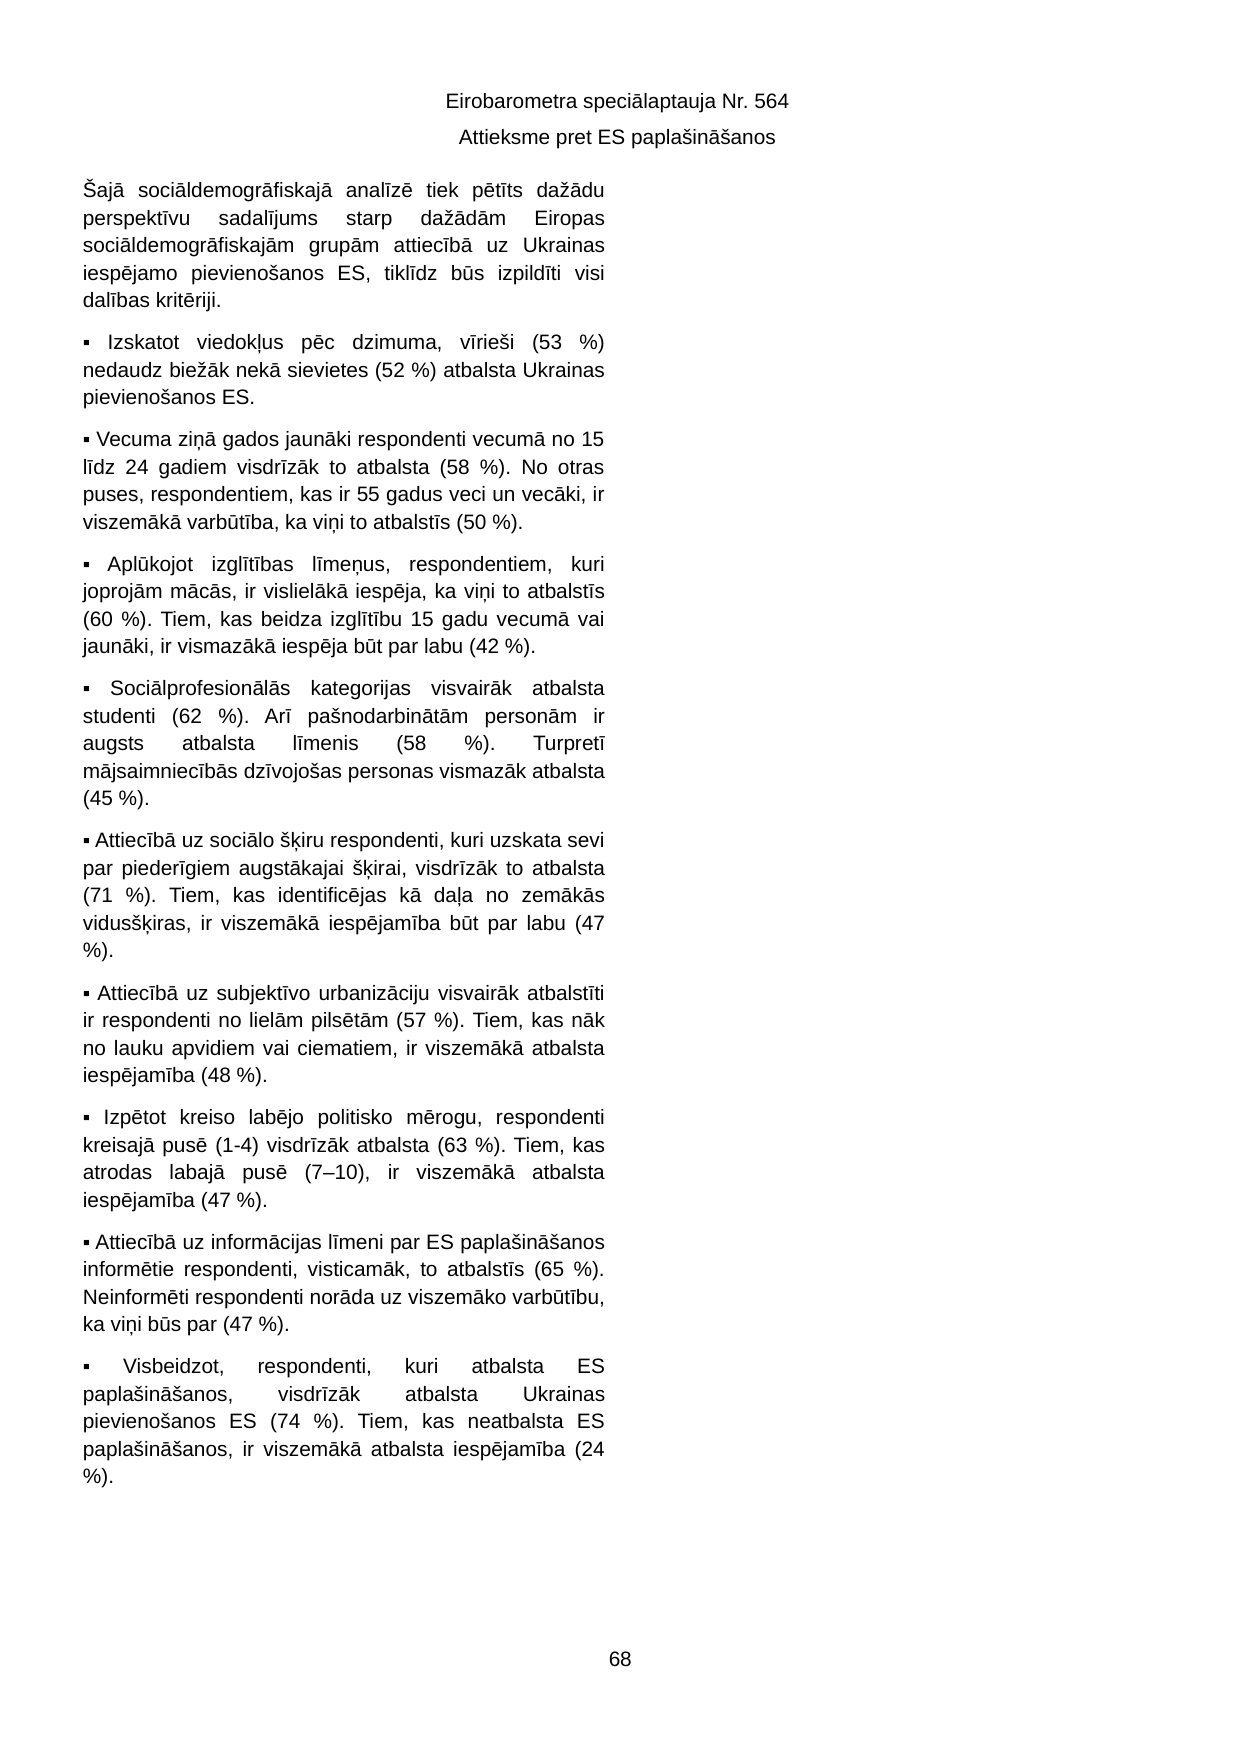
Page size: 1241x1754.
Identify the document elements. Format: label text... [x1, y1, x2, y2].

text ▪ Attiecībā uz subjektīvo urbanizāciju visvairāk atbalstīti ir respondenti no lielām pilsētām (57 %). Tiem, kas nāk no lauku apvidiem vai ciematiem, ir viszemākā atbalsta iespējamība (48 %). [83, 980, 605, 1087]
text ▪ Izpētot kreiso labējo politisko mērogu, respondenti kreisajā pusē (1-4) visdrīzāk atbalsta (63 %). Tiem, kas atrodas labajā pusē (7–10), ir viszemākā atbalsta iespējamība (47 %). [83, 1105, 605, 1211]
text ▪ Sociālprofesionālās kategorijas visvairāk atbalsta studenti (62 %). Arī pašnodarbinātām personām ir augsts atbalsta līmenis (58 %). Turpretī mājsaimniecībās dzīvojošas personas vismazāk atbalsta (45 %). [83, 676, 605, 810]
text ▪ Vecuma ziņā gados jaunāki respondenti vecumā no 15 līdz 24 gadiem visdrīzāk to atbalsta (58 %). No otras puses, respondentiem, kas ir 55 gadus veci un vecāki, ir viszemākā varbūtība, ka viņi to atbalstīs (50 %). [83, 427, 605, 533]
text ▪ Visbeidzot, respondenti, kuri atbalsta ES paplašināšanos, visdrīzāk atbalsta Ukrainas pievienošanos ES (74 %). Tiem, kas neatbalsta ES paplašināšanos, ir viszemākā atbalsta iespējamība (24 %). [83, 1354, 605, 1488]
text ▪ Attiecībā uz informācijas līmeni par ES paplašināšanos informētie respondenti, visticamāk, to atbalstīs (65 %). Neinformēti respondenti norāda uz viszemāko varbūtību, ka viņi būs par (47 %). [83, 1229, 605, 1336]
text ▪ Attiecībā uz sociālo šķiru respondenti, kuri uzskata sevi par piederīgiem augstākajai šķirai, visdrīzāk to atbalsta (71 %). Tiem, kas identificējas kā daļa no zemākās vidusšķiras, ir viszemākā iespējamība būt par labu (47 %). [83, 828, 605, 962]
text ▪ Izskatot viedokļus pēc dzimuma, vīrieši (53 %) nedaudz biežāk nekā sievietes (52 %) atbalsta Ukrainas pievienošanos ES. [83, 330, 605, 409]
text ▪ Aplūkojot izglītības līmeņus, respondentiem, kuri joprojām mācās, ir vislielākā iespēja, ka viņi to atbalstīs (60 %). Tiem, kas beidza izglītību 15 gadu vecumā vai jaunāki, ir vismazākā iespēja būt par labu (42 %). [83, 552, 605, 658]
text Šajā sociāldemogrāfiskajā analīzē tiek pētīts dažādu perspektīvu sadalījums starp dažādām Eiropas sociāldemogrāfiskajām grupām attiecībā uz Ukrainas iespējamo pievienošanos ES, tiklīdz būs izpildīti visi dalības kritēriji. [83, 178, 605, 312]
